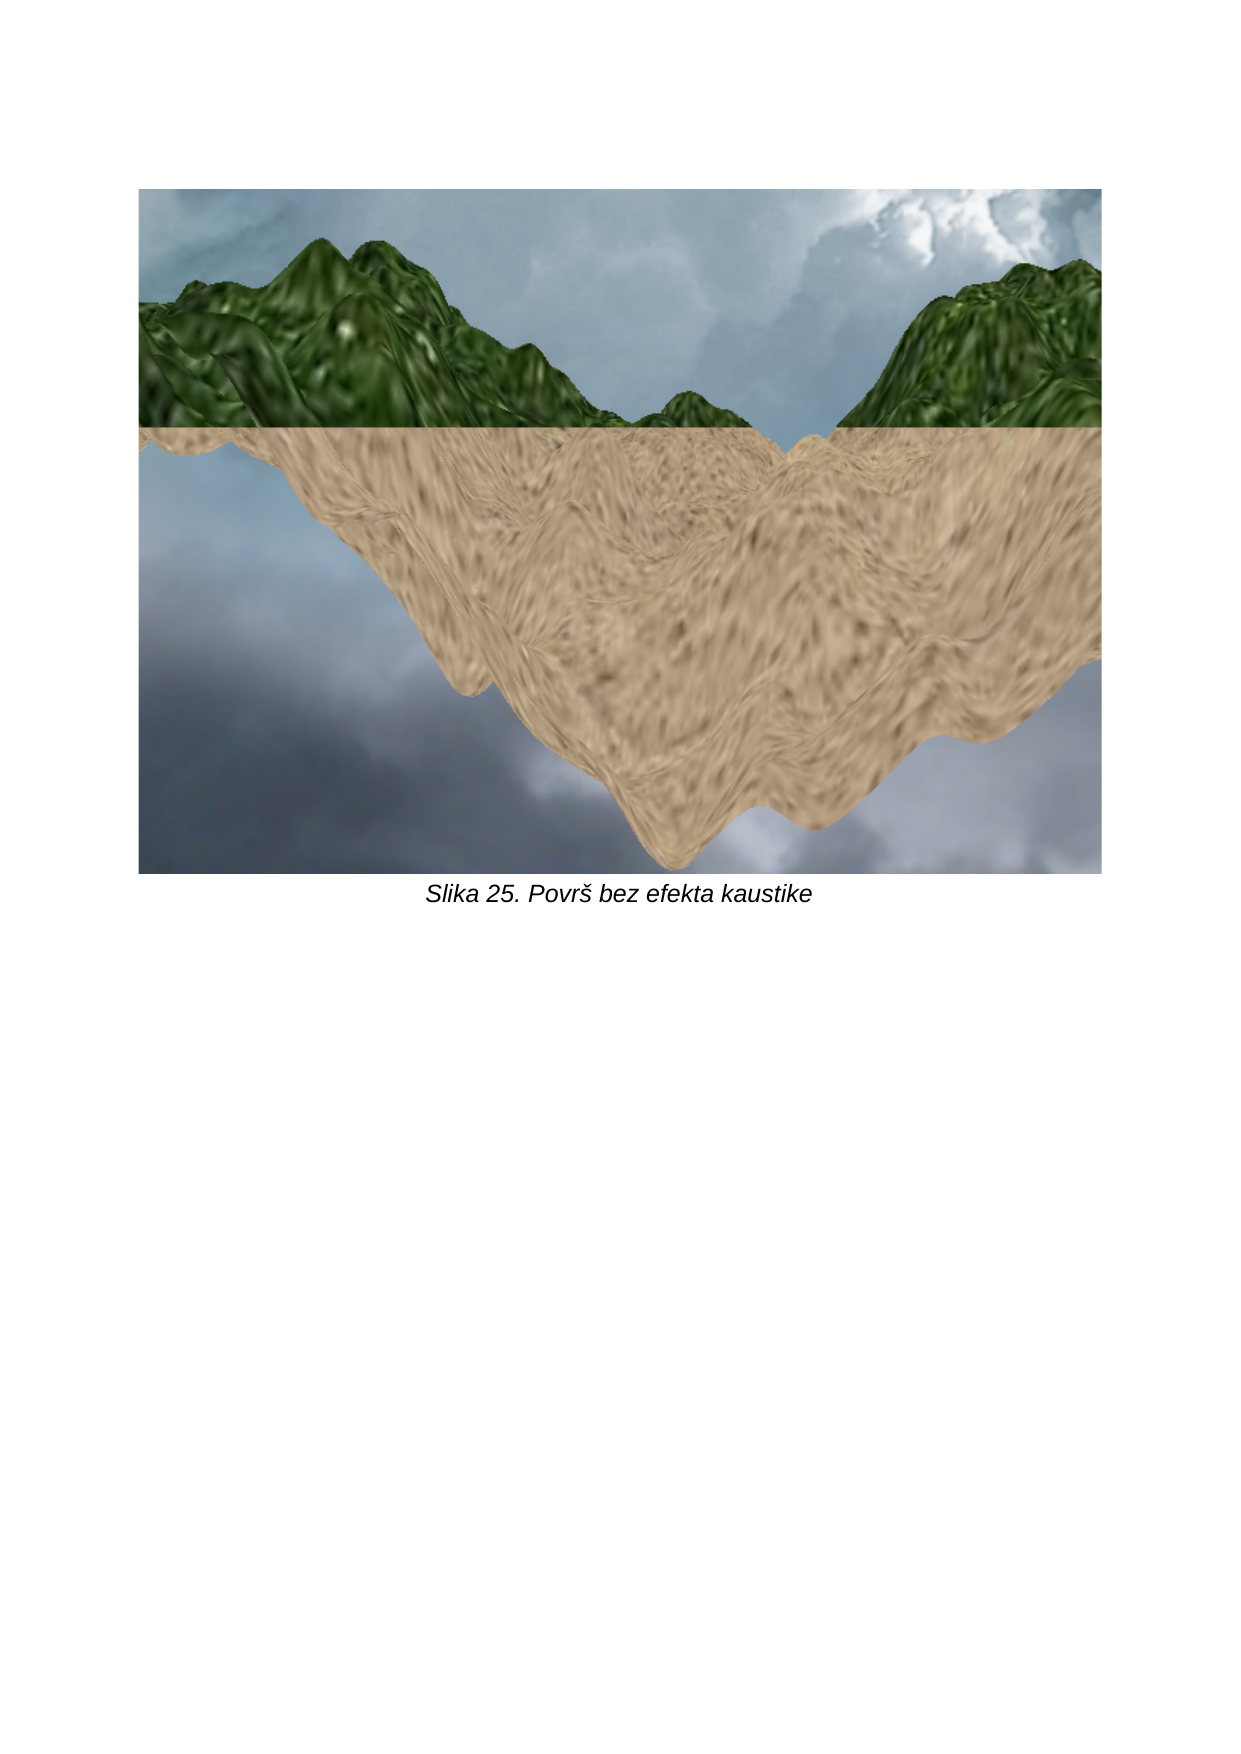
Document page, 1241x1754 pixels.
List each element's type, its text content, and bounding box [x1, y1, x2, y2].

picture [138, 189, 1102, 874]
text Slika 25. Površ bez efekta kaustike [138, 874, 1102, 908]
